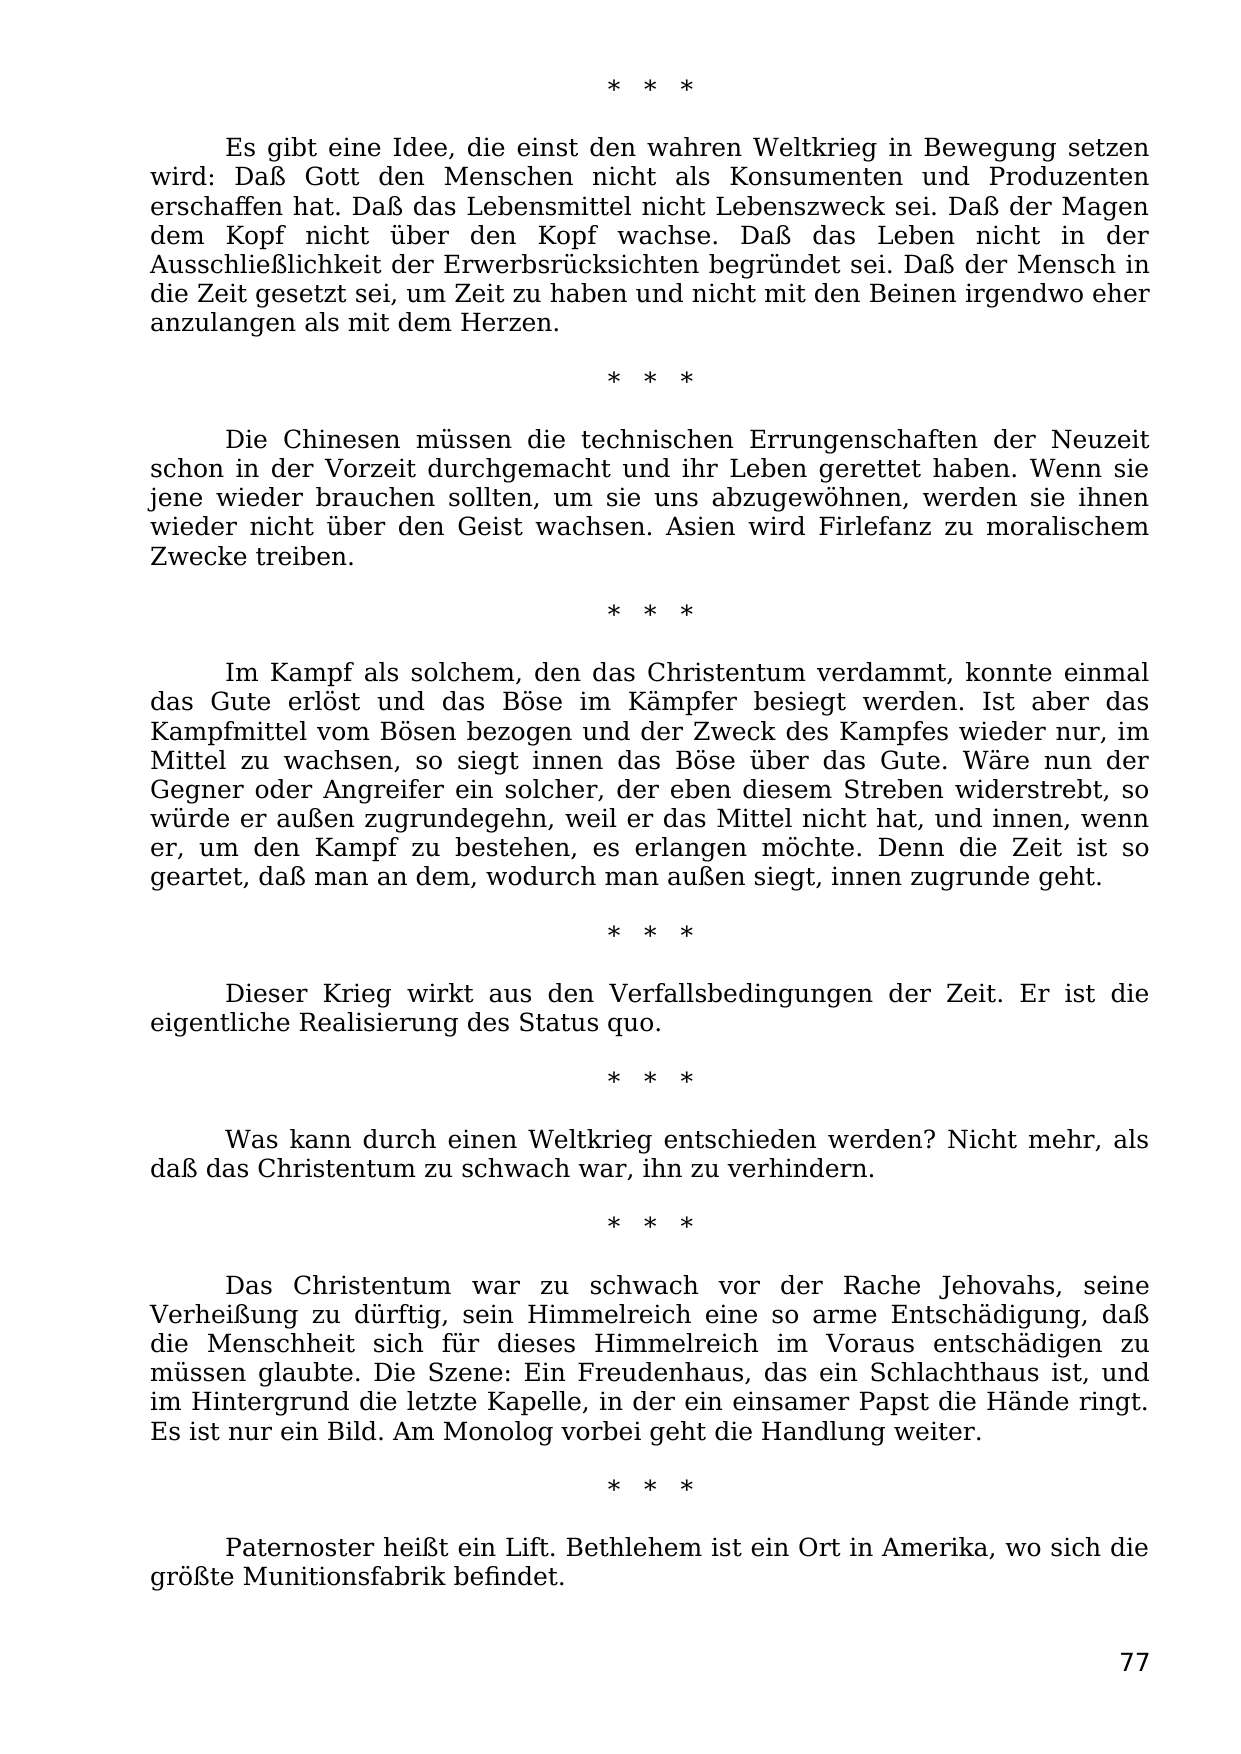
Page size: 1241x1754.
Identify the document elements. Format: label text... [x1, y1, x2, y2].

text * * * [150, 921, 1151, 950]
text Das Christentum war zu schwach vor der Rache Jehovahs, seine Verheißung zu dürftig, sein Himmelreich eine so arme Entschädigung, daß die Menschheit sich für dieses Himmelreich im Voraus entschädigen zu müssen glaubte. Die Szene: Ein Freudenhaus, das ein Schlachthaus ist, und im Hintergrund die letzte Kapelle, in der ein einsamer Papst die Hände ringt. Es ist nur ein Bild. Am Monolog vorbei geht die Handlung weiter. [150, 1271, 1151, 1446]
text Was kann durch einen Weltkrieg entschieden werden? Nicht mehr, als daß das Christentum zu schwach war, ihn zu verhindern. [150, 1125, 1151, 1183]
text Es gibt eine Idee, die einst den wahren Weltkrieg in Bewegung setzen wird: Daß Gott den Menschen nicht als Konsumenten und Produzenten erschaffen hat. Daß das Lebensmittel nicht Lebenszweck sei. Daß der Magen dem Kopf nicht über den Kopf wachse. Daß das Leben nicht in der Ausschließlichkeit der Erwerbsrücksichten begründet sei. Daß der Mensch in die Zeit gesetzt sei, um Zeit zu haben und nicht mit den Beinen irgendwo eher anzulangen als mit dem Herzen. [150, 133, 1151, 337]
text * * * [150, 1212, 1151, 1242]
text Dieser Krieg wirkt aus den Verfallsbedingungen der Zeit. Er ist die eigentliche Realisierung des Status quo. [150, 979, 1151, 1037]
text Paternoster heißt ein Lift. Bethlehem ist ein Ort in Amerika, wo sich die größte Munitionsfabrik befindet. [150, 1533, 1151, 1592]
text * * * [150, 600, 1151, 629]
text * * * [150, 75, 1151, 104]
text Im Kampf als solchem, den das Christentum verdammt, konnte einmal das Gute erlöst und das Böse im Kämpfer besiegt werden. Ist aber das Kampfmittel vom Bösen bezogen und der Zweck des Kampfes wieder nur, im Mittel zu wachsen, so siegt innen das Böse über das Gute. Wäre nun der Gegner oder Angreifer ein solcher, der eben diesem Streben widerstrebt, so würde er außen zugrundegehn, weil er das Mittel nicht hat, und innen, wenn er, um den Kampf zu bestehen, es erlangen möchte. Denn die Zeit ist so geartet, daß man an dem, wodurch man außen siegt, innen zugrunde geht. [150, 658, 1151, 892]
text Die Chinesen müssen die technischen Errungenschaften der Neuzeit schon in der Vorzeit durchgemacht und ihr Leben gerettet haben. Wenn sie jene wieder brauchen sollten, um sie uns abzugewöhnen, werden sie ihnen wieder nicht über den Geist wachsen. Asien wird Firlefanz zu moralischem Zwecke treiben. [150, 425, 1151, 571]
text * * * [150, 1475, 1151, 1504]
text * * * [150, 1067, 1151, 1096]
text * * * [150, 367, 1151, 396]
